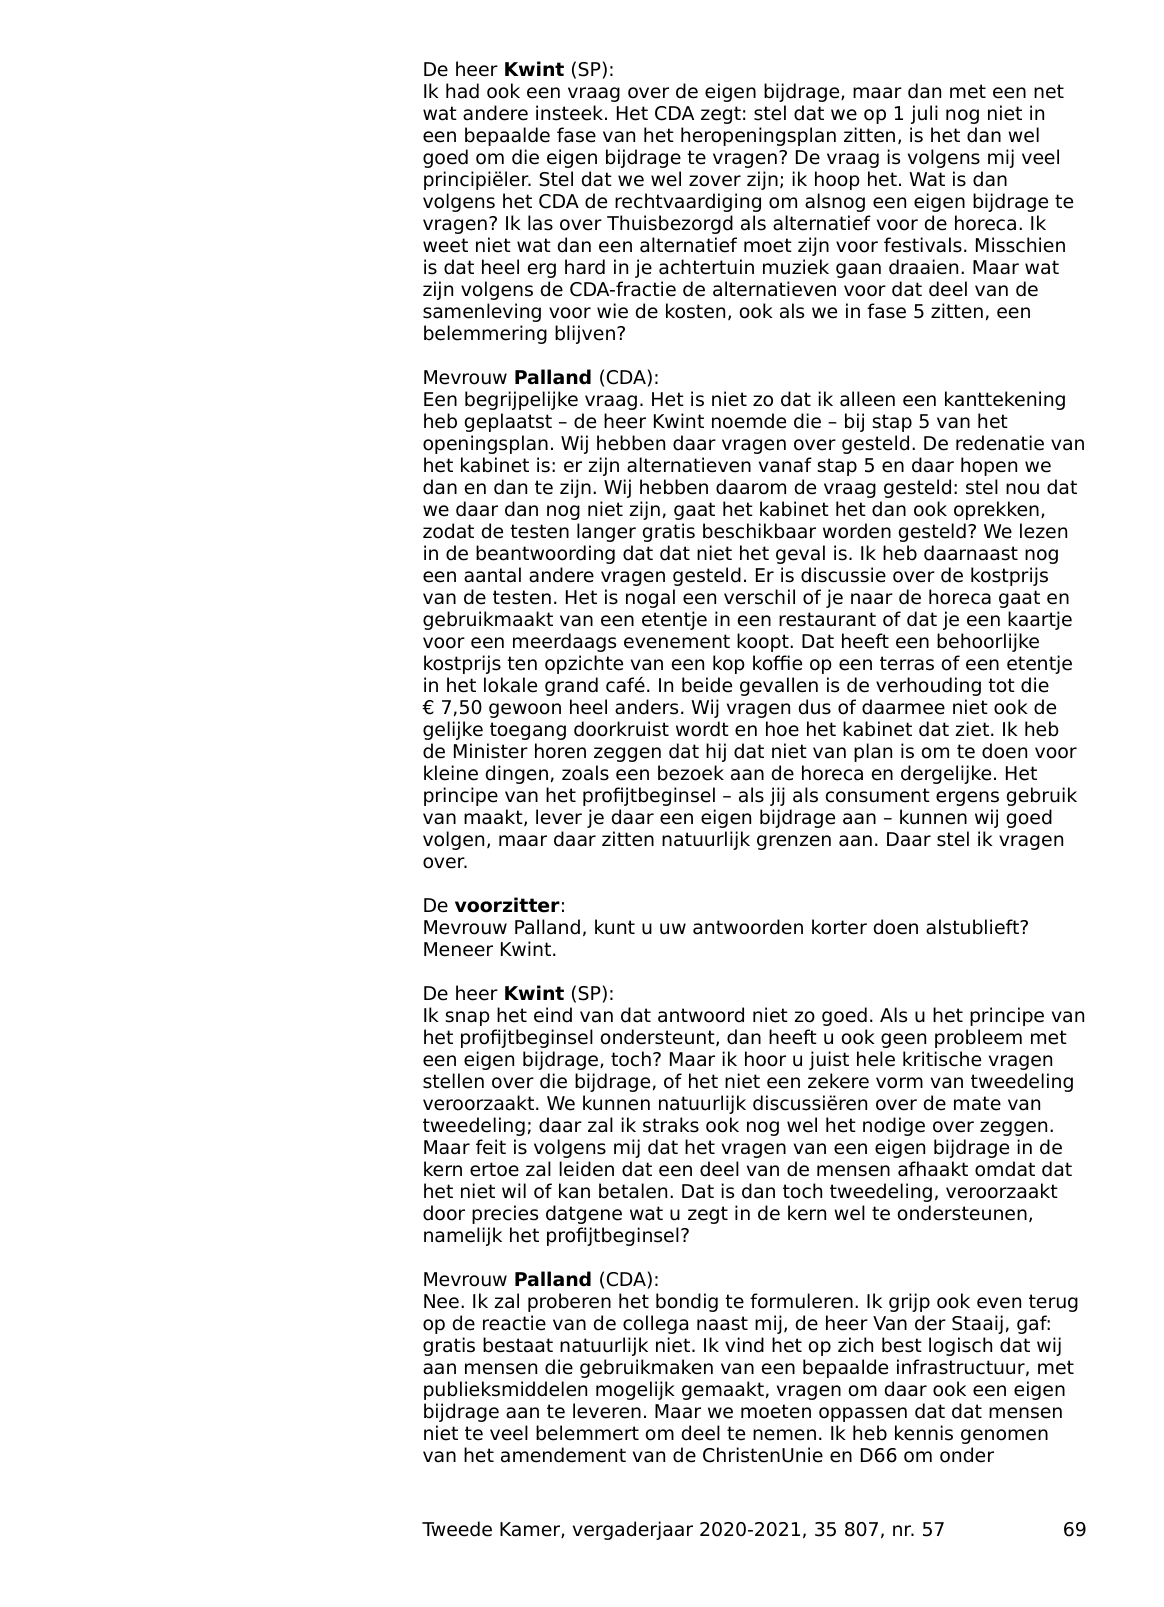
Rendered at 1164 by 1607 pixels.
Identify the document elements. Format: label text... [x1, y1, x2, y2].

text Nee. Ik zal proberen het bondig te formuleren. Ik grijp ook even terug op de reactie van de collega naast mij, de heer Van der Staaij, gaf: gratis bestaat natuurlijk niet. Ik vind het op zich best logisch dat wij aan mensen die gebruikmaken van een bepaalde infrastructuur, met publieksmiddelen mogelijk gemaakt, vragen om daar ook een eigen bijdrage aan te leveren. Maar we moeten oppassen dat dat mensen niet te veel belemmert om deel te nemen. Ik heb kennis genomen van het amendement van de ChristenUnie en D66 om onder [422, 1291, 1087, 1467]
text Een begrijpelijke vraag. Het is niet zo dat ik alleen een kanttekening heb geplaatst – de heer Kwint noemde die – bij stap 5 van het openingsplan. Wij hebben daar vragen over gesteld. De redenatie van het kabinet is: er zijn alternatieven vanaf stap 5 en daar hopen we dan en dan te zijn. Wij hebben daarom de vraag gesteld: stel nou dat we daar dan nog niet zijn, gaat het kabinet het dan ook oprekken, zodat de testen langer gratis beschikbaar worden gesteld? We lezen in de beantwoording dat dat niet het geval is. Ik heb daarnaast nog een aantal andere vragen gesteld. Er is discussie over de kostprijs van de testen. Het is nogal een verschil of je naar de horeca gaat en gebruikmaakt van een etentje in een restaurant of dat je een kaartje voor een meerdaags evenement koopt. Dat heeft een behoorlijke kostprijs ten opzichte van een kop koffie op een terras of een etentje in het lokale grand café. In beide gevallen is de verhouding tot die € 7,50 gewoon heel anders. Wij vragen dus of daarmee niet ook de gelijke toegang doorkruist wordt en hoe het kabinet dat ziet. Ik heb de Minister horen zeggen dat hij dat niet van plan is om te doen voor kleine dingen, zoals een bezoek aan de horeca en dergelijke. Het principe van het profijtbeginsel – als jij als consument ergens gebruik van maakt, lever je daar een eigen bijdrage aan – kunnen wij goed volgen, maar daar zitten natuurlijk grenzen aan. Daar stel ik vragen over. [422, 389, 1087, 872]
text De heer Kwint (SP): [422, 59, 1087, 81]
text Ik snap het eind van dat antwoord niet zo goed. Als u het principe van het profijtbeginsel ondersteunt, dan heeft u ook geen probleem met een eigen bijdrage, toch? Maar ik hoor u juist hele kritische vragen stellen over die bijdrage, of het niet een zekere vorm van tweedeling veroorzaakt. We kunnen natuurlijk discussiëren over de mate van tweedeling; daar zal ik straks ook nog wel het nodige over zeggen. Maar feit is volgens mij dat het vragen van een eigen bijdrage in de kern ertoe zal leiden dat een deel van de mensen afhaakt omdat dat het niet wil of kan betalen. Dat is dan toch tweedeling, veroorzaakt door precies datgene wat u zegt in de kern wel te ondersteunen, namelijk het profijtbeginsel? [422, 1005, 1087, 1247]
text Mevrouw Palland (CDA): [422, 367, 1087, 389]
text Ik had ook een vraag over de eigen bijdrage, maar dan met een net wat andere insteek. Het CDA zegt: stel dat we op 1 juli nog niet in een bepaalde fase van het heropeningsplan zitten, is het dan wel goed om die eigen bijdrage te vragen? De vraag is volgens mij veel principiëler. Stel dat we wel zover zijn; ik hoop het. Wat is dan volgens het CDA de rechtvaardiging om alsnog een eigen bijdrage te vragen? Ik las over Thuisbezorgd als alternatief voor de horeca. Ik weet niet wat dan een alternatief moet zijn voor festivals. Misschien is dat heel erg hard in je achtertuin muziek gaan draaien. Maar wat zijn volgens de CDA-fractie de alternatieven voor dat deel van de samenleving voor wie de kosten, ook als we in fase 5 zitten, een belemmering blijven? [422, 81, 1087, 345]
text Mevrouw Palland (CDA): [422, 1269, 1087, 1291]
text Mevrouw Palland, kunt u uw antwoorden korter doen alstublieft? Meneer Kwint. [422, 917, 1087, 961]
text De voorzitter: [422, 895, 1087, 917]
text De heer Kwint (SP): [422, 983, 1087, 1005]
